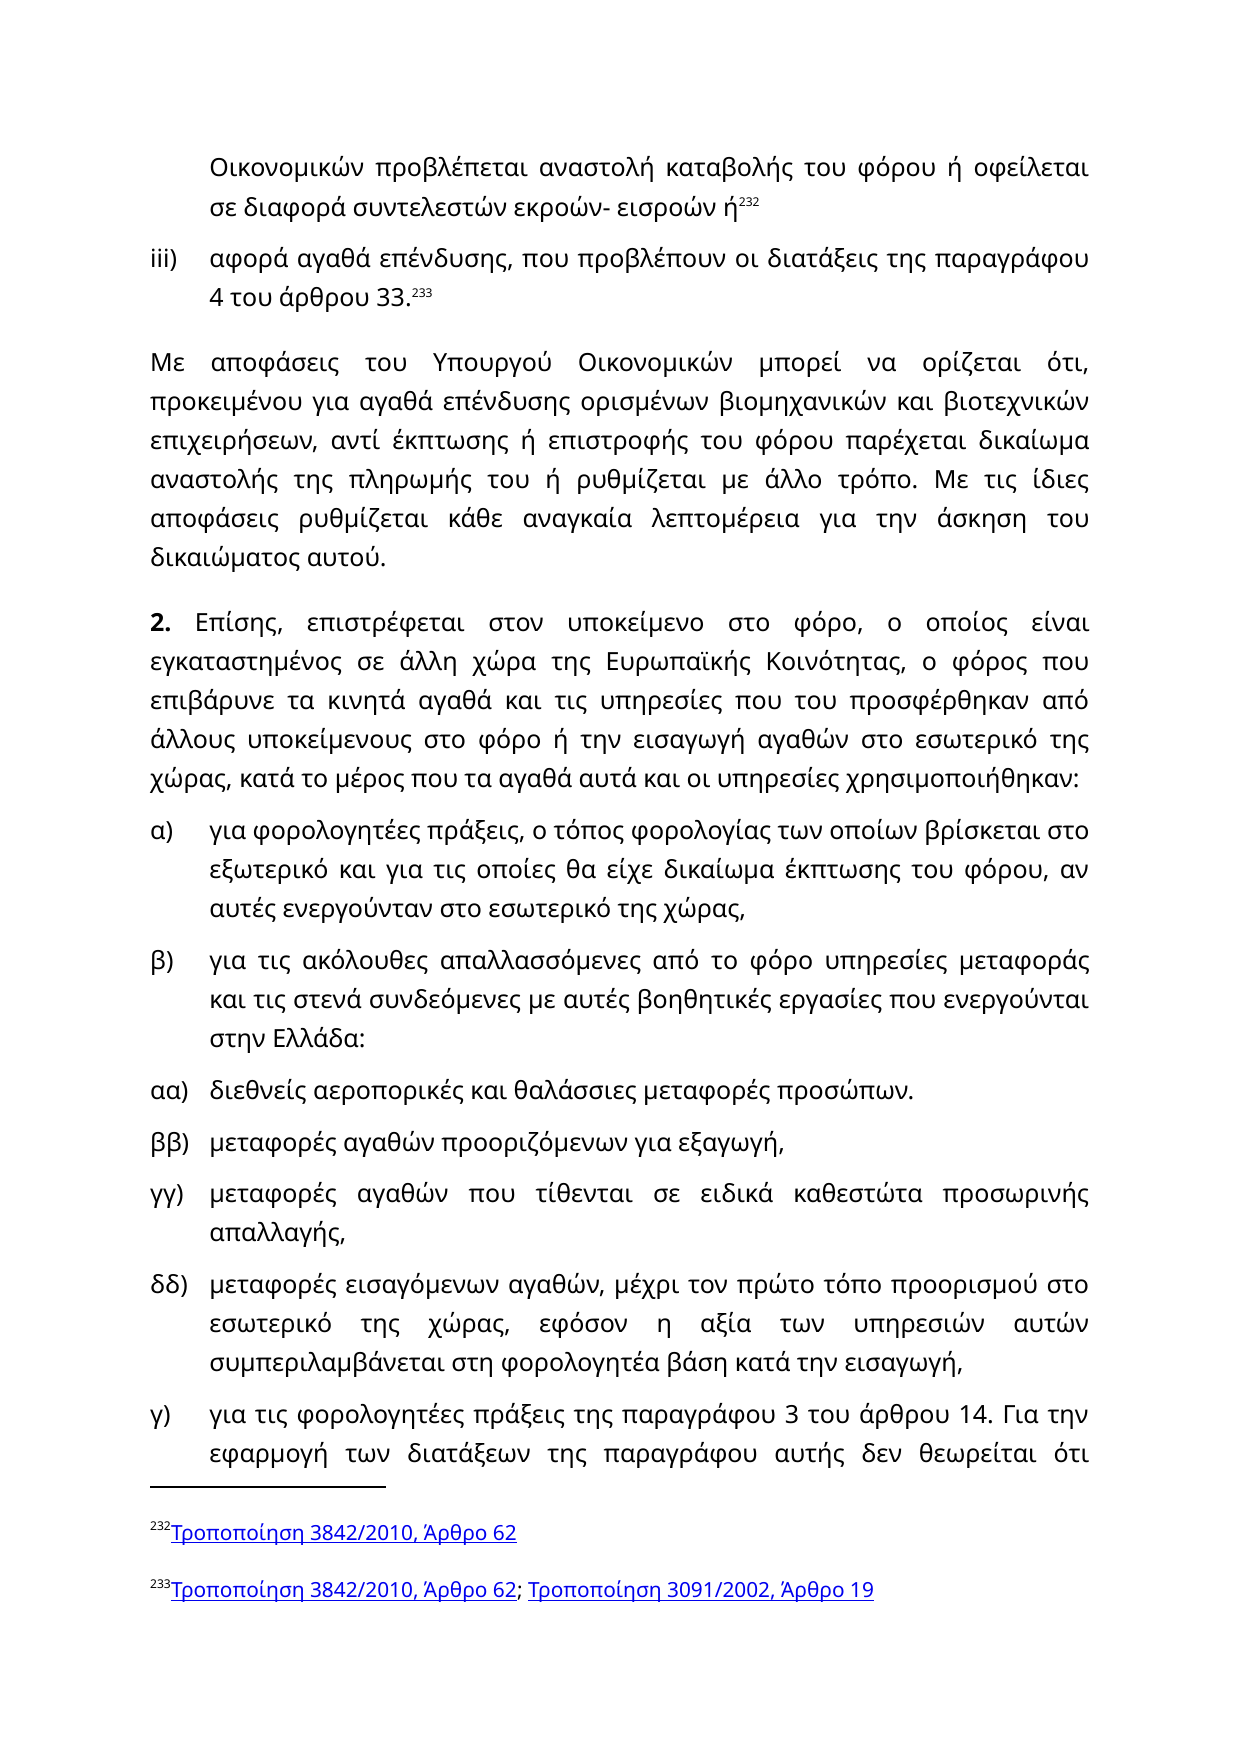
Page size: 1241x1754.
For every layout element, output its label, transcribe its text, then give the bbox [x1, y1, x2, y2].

list αα) διεθνείς αεροπορικές και θαλάσσιες μεταφορές προσώπων. [150, 1072, 1090, 1107]
text Με αποφάσεις του Υπουργού Οικονομικών μπορεί να ορίζεται ότι, προκειμένου για αγαθά επένδυσης ορισμένων βιομηχανικών και βιοτεχνικών επιχειρήσεων, αντί έκπτωσης ή επιστροφής του φόρου παρέχεται δικαίωμα αναστολής της πληρωμής του ή ρυθμίζεται με άλλο τρόπο. Με τις ίδιες αποφάσεις ρυθμίζεται κάθε αναγκαία λεπτομέρεια για την άσκηση του δικαιώματος αυτού. [150, 344, 1090, 574]
list δδ) μεταφορές εισαγόμενων αγαθών, μέχρι τον πρώτο τόπο προορισμού στο εσωτερικό της χώρας, εφόσον η αξία των υπηρεσιών αυτών συμπεριλαμβάνεται στη φορολογητέα βάση κατά την εισαγωγή, [150, 1267, 1090, 1379]
text 2. Επίσης, επιστρέφεται στον υποκείμενο στο φόρο, ο οποίος είναι εγκαταστημένος σε άλλη χώρα της Ευρωπαϊκής Κοινότητας, ο φόρος που επιβάρυνε τα κινητά αγαθά και τις υπηρεσίες που του προσφέρθηκαν από άλλους υποκείμενους στο φόρο ή την εισαγωγή αγαθών στο εσωτερικό της χώρας, κατά το μέρος που τα αγαθά αυτά και οι υπηρεσίες χρησιμοποιήθηκαν: [150, 604, 1090, 795]
list β) για τις ακόλουθες απαλλασσόμενες από το φόρο υπηρεσίες μεταφοράς και τις στενά συνδεόμενες με αυτές βοηθητικές εργασίες που ενεργούνται στην Ελλάδα: [150, 942, 1090, 1055]
text Τροποποίηση 3842/2010, Άρθρο 62; Τροποποίηση 3091/2002, Άρθρο 19 [150, 1576, 1090, 1604]
text Τροποποίηση 3842/2010, Άρθρο 62 [150, 1518, 1090, 1546]
list γγ) μεταφορές αγαθών που τίθενται σε ειδικά καθεστώτα προσωρινής απαλλαγής, [150, 1176, 1090, 1249]
list iii) αφορά αγαθά επένδυσης, που προβλέπουν οι διατάξεις της παραγράφου 4 του άρθρου 33. [150, 241, 1090, 314]
list ββ) μεταφορές αγαθών προοριζόμενων για εξαγωγή, [150, 1124, 1090, 1158]
list Οικονομικών προβλέπεται αναστολή καταβολής του φόρου ή οφείλεται σε διαφορά συντελεστών εκροών- εισροών ή [150, 150, 1090, 223]
list γ) για τις φορολογητέες πράξεις της παραγράφου 3 του άρθρου 14. Για την εφαρμογή των διατάξεων της παραγράφου αυτής δεν θεωρείται ότι [150, 1397, 1090, 1470]
list α) για φορολογητέες πράξεις, ο τόπος φορολογίας των οποίων βρίσκεται στο εξωτερικό και για τις οποίες θα είχε δικαίωμα έκπτωσης του φόρου, αν αυτές ενεργούνταν στο εσωτερικό της χώρας, [150, 812, 1090, 925]
